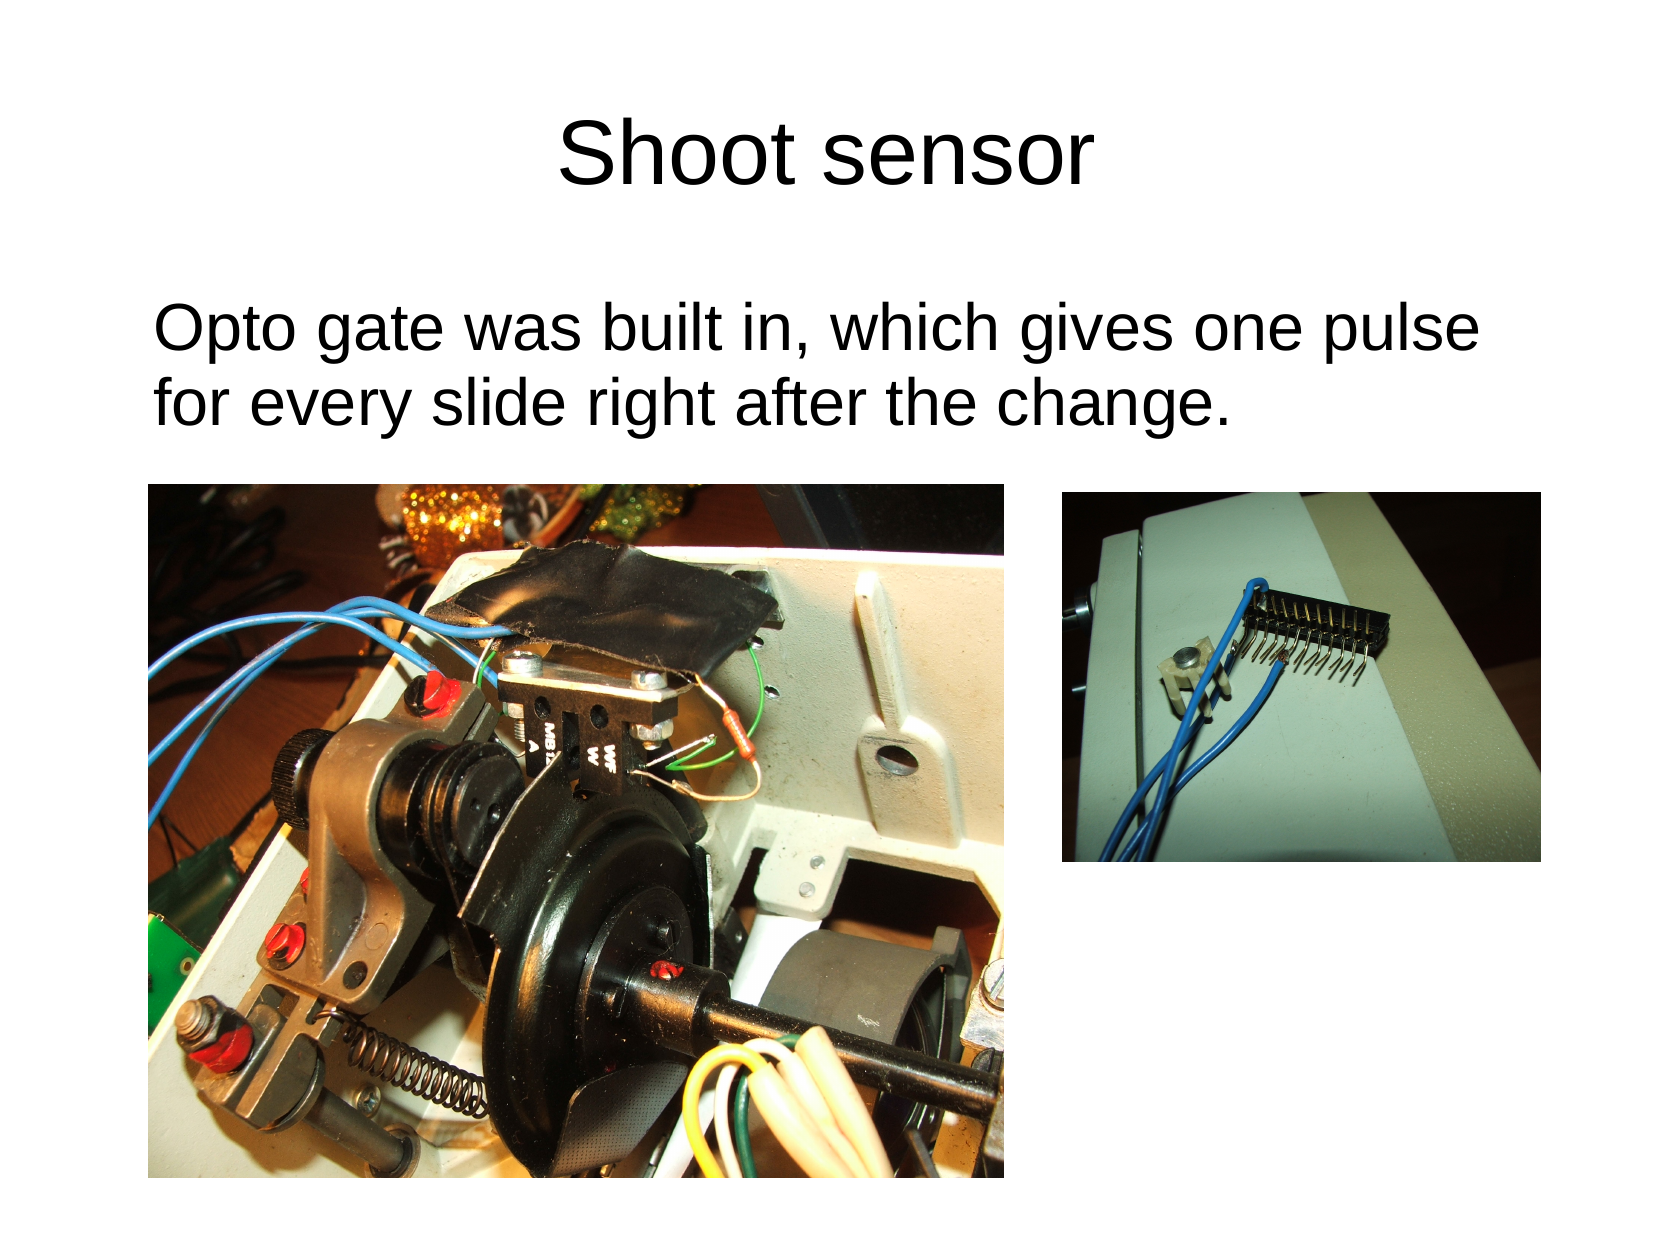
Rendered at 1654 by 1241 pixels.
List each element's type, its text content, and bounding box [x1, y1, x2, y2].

title Shoot sensor [82, 49, 1571, 257]
list Opto gate was built in, which gives one pulse for every slide right after the change. [82, 290, 1538, 461]
picture [1062, 492, 1541, 862]
picture [148, 484, 1004, 1178]
